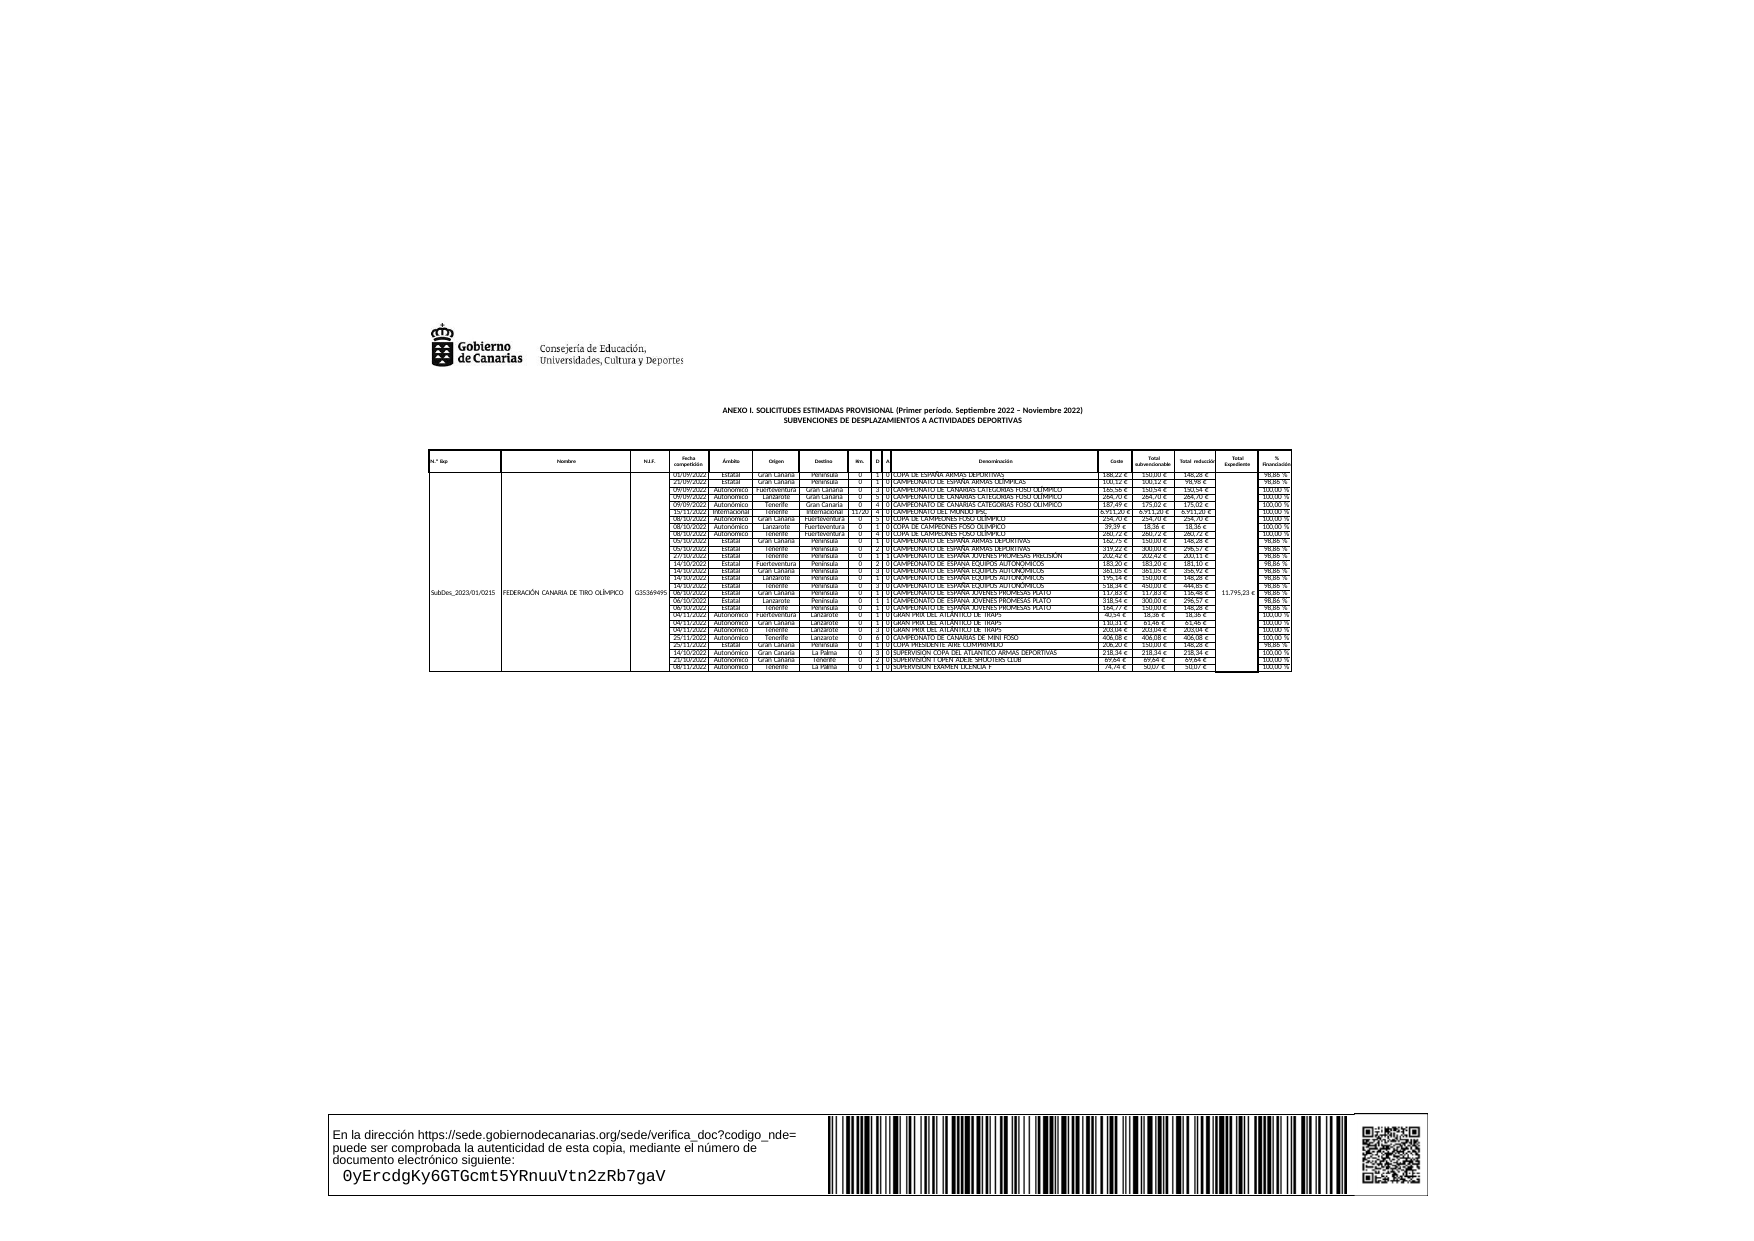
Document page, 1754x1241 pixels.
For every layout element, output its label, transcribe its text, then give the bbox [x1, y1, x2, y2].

table_cell Estatal [709, 606, 752, 612]
table_cell CAMPEONATO DE ESPAÑA EQUIPOS AUTONÓMICOS [892, 561, 1098, 568]
table_cell 203,04 € [1175, 628, 1215, 634]
table_cell 50,07 € [1175, 665, 1215, 671]
table_cell 04/11/2022 [670, 628, 708, 634]
table_cell 98,86 % [1259, 479, 1291, 486]
table_cell 98,86 % [1259, 590, 1291, 597]
table_cell 181,10 € [1175, 561, 1215, 568]
table_cell 06/10/2022 [670, 591, 708, 597]
table_header Coste [1099, 451, 1131, 472]
table_cell 0 [883, 584, 891, 590]
table_cell 98,98 € [1175, 480, 1215, 486]
table_cell 69,64 € [1175, 658, 1215, 664]
table_cell 0 [849, 665, 871, 671]
table_cell 116,48 € [1175, 591, 1215, 597]
table_cell FEDERACIÓN CANARIA DE TIRO OLÍMPICO [502, 473, 630, 671]
table_cell 100,00 % [1259, 494, 1291, 501]
table_cell CAMPEONATO DE ESPAÑA ARMAS DEPORTIVAS [892, 547, 1098, 553]
table_cell 18,36 € [1175, 613, 1215, 619]
table_cell Estatal [709, 569, 752, 575]
table_cell 218,34 € [1099, 650, 1132, 656]
table_cell 100,00 % [1259, 656, 1291, 664]
text ANEXO I. SOLICITUDES ESTIMADAS PROVISIONAL (Primer período. Septiembre 2022 – Noviembre 2022) SUBVENCIONES DE DESPLAZAMIENTOS A ACTIVIDADES DEPORTIVAS [722, 405, 1083, 426]
table_cell CAMPEONATO DE ESPAÑA ARMAS DEPORTIVAS [892, 539, 1098, 546]
table_cell 200,11 € [1175, 554, 1215, 560]
table_cell Estatal [709, 643, 752, 649]
table_cell 1 [872, 480, 882, 486]
table_cell Gran Canaria [800, 502, 848, 508]
table_cell 0 [883, 532, 891, 538]
table_cell Península [800, 643, 848, 649]
table_cell 0 [883, 643, 891, 649]
table_cell Fuerteventura [753, 561, 799, 568]
table_cell COPA DE ESPAÑA ARMAS DEPORTIVAS [892, 473, 1098, 479]
table_cell 150,00 € [1133, 576, 1174, 582]
table_cell 100,00 % [1259, 627, 1291, 634]
table_cell 1 [883, 598, 891, 605]
table_header Ámbito [710, 451, 752, 472]
table_cell 518,34 € [1099, 584, 1132, 590]
table_cell 09/09/2022 [670, 502, 708, 508]
table_cell 0 [883, 628, 891, 634]
table_cell 11720 [849, 510, 871, 516]
table_cell CAMPEONATO DE CANARIAS DE MINI FOSO [892, 635, 1098, 642]
table_cell 3 [872, 628, 882, 634]
table_cell 0 [849, 584, 871, 590]
table_cell 18,36 € [1175, 524, 1215, 531]
table_cell 1 [872, 539, 882, 546]
table_cell 1 [872, 576, 882, 582]
table_cell 203,04 € [1099, 628, 1132, 634]
table_cell 08/10/2022 [670, 532, 708, 538]
table_cell Gran Canaria [753, 539, 799, 546]
table_cell 0 [849, 613, 871, 619]
table_cell Estatal [709, 480, 752, 486]
table_cell Lanzarote [753, 495, 799, 501]
table_cell CAMPEONATO DE CANARIAS CATEGORIAS FOSO OLÍMPICO [892, 495, 1098, 501]
table_cell 148,28 € [1175, 606, 1215, 612]
table_cell Gran Canaria [753, 591, 799, 597]
table_cell 1 [872, 598, 882, 605]
table_cell 25/11/2022 [670, 635, 708, 642]
table_cell Estatal [709, 561, 752, 568]
table_cell 406,08 € [1175, 635, 1215, 642]
table_cell Tenerife [753, 665, 799, 671]
table_cell 3 [872, 488, 882, 494]
table_cell 08/10/2022 [670, 517, 708, 523]
table_cell 0 [883, 517, 891, 523]
table_cell 0 [883, 510, 891, 516]
table_cell 0 [849, 606, 871, 612]
table_header Destino [800, 451, 847, 472]
table_cell 14/10/2022 [670, 584, 708, 590]
table_cell Tenerife [753, 502, 799, 508]
table_cell 183,20 € [1133, 561, 1174, 568]
table_cell 14/10/2022 [670, 561, 708, 568]
table_cell 264,70 € [1175, 495, 1215, 501]
table_cell 98,86 % [1259, 546, 1291, 553]
table_cell Tenerife [753, 606, 799, 612]
table_cell Autonómico [709, 658, 752, 664]
table_cell 6.911,20 € [1133, 510, 1174, 516]
table_cell 100,00 % [1259, 501, 1291, 508]
table_cell La Palma [800, 665, 848, 671]
table_cell 162,75 € [1099, 539, 1132, 546]
table_cell Tenerife [753, 628, 799, 634]
table_cell Gran Canaria [753, 621, 799, 627]
table_cell 150,54 € [1175, 488, 1215, 494]
table_cell 0 [849, 561, 871, 568]
table_cell Fuerteventura [800, 517, 848, 523]
table_cell Península [800, 539, 848, 546]
table_cell 0 [849, 658, 871, 664]
table_cell Península [800, 598, 848, 605]
table_cell Estatal [709, 547, 752, 553]
table_cell Península [800, 561, 848, 568]
table_cell 206,20 € [1099, 643, 1132, 649]
table_cell 6 [872, 635, 882, 642]
table_cell Gran Canaria [753, 643, 799, 649]
table_cell Autonómico [709, 495, 752, 501]
table_cell 15/11/2022 [670, 510, 708, 516]
table_cell 260,72 € [1099, 532, 1132, 538]
table_cell GRAN PRIX DEL ATLÁNTICO DE TRAP5 [892, 628, 1098, 634]
table_cell 300,00 € [1133, 547, 1174, 553]
table_cell 04/11/2022 [670, 621, 708, 627]
table_cell 98,86 % [1259, 583, 1291, 590]
table_cell 1 [872, 524, 882, 531]
table_cell 04/11/2022 [670, 613, 708, 619]
table_header Origen [753, 451, 798, 472]
table_cell 0 [883, 561, 891, 568]
table_cell 1 [872, 621, 882, 627]
table_cell 203,04 € [1133, 628, 1174, 634]
table_cell CAMPEONATO DE ESPAÑA EQUIPOS AUTONÓMICOS [892, 584, 1098, 590]
table_cell 148,28 € [1175, 473, 1215, 479]
table_cell 11.795,23 € [1216, 473, 1257, 671]
table_cell 0 [849, 547, 871, 553]
table_cell CAMPEONATO DE ESPAÑA EQUIPOS AUTONÓMICOS [892, 576, 1098, 582]
table_cell 0 [849, 554, 871, 560]
table_cell 06/10/2022 [670, 598, 708, 605]
table_cell Tenerife [753, 554, 799, 560]
table_cell 0 [883, 524, 891, 531]
table_cell 150,54 € [1133, 488, 1174, 494]
table_cell Estatal [709, 554, 752, 560]
table_cell 100,00 % [1259, 523, 1291, 531]
table_cell 09/09/2022 [670, 488, 708, 494]
table_cell Tenerife [753, 532, 799, 538]
table_header A [883, 451, 890, 472]
table_cell 0 [849, 591, 871, 597]
table_header Nombre [502, 451, 630, 472]
table_cell 0 [849, 517, 871, 523]
table_cell 0 [883, 502, 891, 508]
table_cell Estatal [709, 584, 752, 590]
table_cell Estatal [709, 576, 752, 582]
table_cell 254,70 € [1133, 517, 1174, 523]
table_cell 0 [849, 488, 871, 494]
table_cell 165,56 € [1099, 488, 1132, 494]
table_cell 98,86 % [1259, 642, 1291, 649]
table_cell Autonómico [709, 532, 752, 538]
table_cell 0 [883, 547, 891, 553]
table_cell 100,00 % [1259, 486, 1291, 494]
table_cell 148,28 € [1175, 643, 1215, 649]
table_cell 09/09/2022 [670, 495, 708, 501]
table_cell 264,70 € [1099, 495, 1132, 501]
table_cell G35369495 [631, 473, 669, 671]
table_cell Fuerteventura [753, 613, 799, 619]
table_cell Península [800, 584, 848, 590]
table_cell 260,72 € [1175, 532, 1215, 538]
table_cell 296,57 € [1175, 598, 1215, 605]
table_cell Península [800, 480, 848, 486]
table_cell Península [800, 473, 848, 479]
table_cell 06/10/2022 [670, 606, 708, 612]
table_cell 195,14 € [1099, 576, 1132, 582]
table_cell 2 [872, 561, 882, 568]
table_cell 187,49 € [1099, 502, 1132, 508]
table_cell 0 [849, 532, 871, 538]
table_cell GRAN PRIX DEL ATLÁNTICO DE TRAP5 [892, 621, 1098, 627]
table_cell Península [800, 547, 848, 553]
table_cell Península [800, 591, 848, 597]
table_cell 296,57 € [1175, 547, 1215, 553]
table_cell Tenerife [753, 635, 799, 642]
table_cell 61,46 € [1175, 621, 1215, 627]
table_cell 100,12 € [1099, 480, 1132, 486]
table_cell 148,28 € [1175, 539, 1215, 546]
table_cell 164,77 € [1099, 606, 1132, 612]
table_cell 150,00 € [1133, 539, 1174, 546]
table_cell 0 [883, 613, 891, 619]
table_cell 01/09/2022 [670, 473, 708, 479]
table_cell 202,42 € [1133, 554, 1174, 560]
table_cell Gran Canaria [800, 495, 848, 501]
table_cell 05/10/2022 [670, 547, 708, 553]
table_cell 98,86 % [1259, 568, 1291, 575]
table_cell CAMPEONATO DE CANARIAS CATEGORIAS FOSO OLÍMPICO [892, 502, 1098, 508]
table_header % Financiación [1259, 451, 1291, 472]
table_cell 218,34 € [1133, 650, 1174, 656]
table_cell 25/11/2022 [670, 643, 708, 649]
table_cell 218,34 € [1175, 650, 1215, 656]
table_cell Península [800, 569, 848, 575]
table_cell 150,00 € [1133, 643, 1174, 649]
table_cell 1 [872, 591, 882, 597]
table_cell CAMPEONATO DE CANARIAS CATEGORIAS FOSO OLÍMPICO [892, 488, 1098, 494]
table_cell 100,00 % [1259, 620, 1291, 627]
table_header Fecha competición [670, 451, 708, 472]
table_cell 0 [883, 591, 891, 597]
table_cell 150,00 € [1133, 473, 1174, 479]
table_cell Lanzarote [800, 613, 848, 619]
table_cell 361,05 € [1099, 569, 1132, 575]
table_cell 183,20 € [1099, 561, 1132, 568]
table_cell Gran Canaria [753, 658, 799, 664]
table_cell 260,72 € [1133, 532, 1174, 538]
table_cell Autonómico [709, 524, 752, 531]
picture [1354, 1113, 1428, 1196]
table_cell 3 [872, 584, 882, 590]
table_cell 1 [872, 554, 882, 560]
table_cell 0 [849, 621, 871, 627]
table_cell Estatal [709, 539, 752, 546]
table_header N.I.F. [631, 451, 669, 472]
table_cell 150,00 € [1133, 606, 1174, 612]
picture [431, 321, 684, 367]
table_cell CAMPEONATO DE ESPAÑA ARMAS OLÍMPICAS [892, 480, 1098, 486]
table_cell 0 [849, 495, 871, 501]
table_cell 100,00 % [1259, 664, 1291, 671]
table_cell 27/10/2022 [670, 554, 708, 560]
table_cell CAMPEONATO DE ESPAÑA JOVENES PROMESAS PLATO [892, 606, 1098, 612]
table_cell 21/10/2022 [670, 658, 708, 664]
table_cell 0 [849, 628, 871, 634]
table_cell Península [800, 576, 848, 582]
table_cell 2 [872, 547, 882, 553]
table_cell 98,86 % [1259, 597, 1291, 605]
table_cell 0 [849, 569, 871, 575]
table_cell Lanzarote [800, 635, 848, 642]
table_cell 0 [849, 473, 871, 479]
table_cell Autonómico [709, 635, 752, 642]
table_cell 4 [872, 532, 882, 538]
table_cell 08/10/2022 [670, 524, 708, 531]
table_cell Tenerife [753, 510, 799, 516]
table_cell 1 [883, 554, 891, 560]
table_cell 1 [872, 473, 882, 479]
table_cell GRAN PRIX DEL ATLÁNTICO DE TRAP5 [892, 613, 1098, 619]
table_header Denominación [892, 451, 1097, 472]
table_cell SUPERVISIÓN COPA DEL ATLANTICO ARMAS DEPORTIVAS [892, 650, 1098, 656]
table_cell 202,42 € [1099, 554, 1132, 560]
table_cell 14/10/2022 [670, 650, 708, 656]
table_cell Península [800, 606, 848, 612]
table_cell 0 [849, 635, 871, 642]
table_cell 1 [872, 613, 882, 619]
table_cell Estatal [709, 473, 752, 479]
table_cell Gran Canaria [753, 473, 799, 479]
table_cell COPA PRESIDENTE AIRE COMPRIMIDO [892, 643, 1098, 649]
table_cell 18,36 € [1133, 613, 1174, 619]
table_cell Autonómico [709, 628, 752, 634]
table_cell 1 [872, 643, 882, 649]
table_cell Estatal [709, 598, 752, 605]
table_cell Gran Canaria [753, 517, 799, 523]
table_cell 21/09/2022 [670, 480, 708, 486]
table_cell 98,86 % [1259, 538, 1291, 546]
table_header Total subvencionable [1133, 451, 1174, 472]
table_cell 100,00 % [1259, 634, 1291, 642]
table_cell 98,86 % [1259, 575, 1291, 582]
table_cell 0 [883, 576, 891, 582]
table_cell Fuerteventura [800, 532, 848, 538]
table_cell CAMPEONATO DEL MUNDO IPSC [892, 510, 1098, 516]
table_cell 3 [872, 650, 882, 656]
table_cell Autonómico [709, 621, 752, 627]
table_cell Estatal [709, 591, 752, 597]
table_cell 0 [849, 502, 871, 508]
table_header Total Expediente [1216, 451, 1257, 472]
table_cell 3 [872, 569, 882, 575]
table_cell Internacional [800, 510, 848, 516]
table_cell Autonómico [709, 650, 752, 656]
table_cell 40,54 € [1099, 613, 1132, 619]
table_cell 0 [849, 650, 871, 656]
table_cell 110,31 € [1099, 621, 1132, 627]
table_cell 0 [883, 650, 891, 656]
table_cell 361,05 € [1133, 569, 1174, 575]
table_cell 406,08 € [1099, 635, 1132, 642]
table_cell 69,64 € [1133, 658, 1174, 664]
table_cell 0 [883, 569, 891, 575]
picture [828, 1116, 1347, 1194]
table_cell 318,54 € [1099, 598, 1132, 605]
table_cell 98,86 % [1259, 560, 1291, 568]
table_cell 05/10/2022 [670, 539, 708, 546]
table_cell 188,22 € [1099, 473, 1132, 479]
table_cell 4 [872, 510, 882, 516]
table_cell 264,70 € [1133, 495, 1174, 501]
table_cell 0 [849, 598, 871, 605]
table_header Total reducción [1175, 451, 1215, 472]
table_cell SubDes_2023/01/0215 [430, 473, 501, 671]
table_cell 6.911,20 € [1175, 510, 1215, 516]
table_cell Tenerife [753, 547, 799, 553]
table_cell SUPERVISION EXAMEN LICENCIA F [892, 665, 1098, 671]
table_cell 450,00 € [1133, 584, 1174, 590]
table_cell Gran Canaria [753, 650, 799, 656]
table_cell Lanzarote [753, 598, 799, 605]
table_header D [872, 451, 881, 472]
table_cell CAMPEONATO DE ESPAÑA EQUIPOS AUTONÓMICOS [892, 569, 1098, 575]
table_cell Lanzarote [800, 621, 848, 627]
table_cell 0 [883, 658, 891, 664]
table_cell 319,22 € [1099, 547, 1132, 553]
table_cell 117,83 € [1099, 591, 1132, 597]
table_cell Gran Canaria [800, 488, 848, 494]
table_cell Península [800, 554, 848, 560]
table_cell Lanzarote [753, 524, 799, 531]
table_cell 08/11/2022 [670, 665, 708, 671]
table_cell 14/10/2022 [670, 569, 708, 575]
table_cell 14/10/2022 [670, 576, 708, 582]
table_cell 1 [872, 606, 882, 612]
table_cell 0 [883, 621, 891, 627]
table_cell 0 [849, 524, 871, 531]
table_cell CAMPEONATO DE ESPAÑA JOVENES PROMESAS PLATO [892, 591, 1098, 597]
table_cell 98,86 % [1259, 553, 1291, 560]
table_cell 5 [872, 495, 882, 501]
table_header N.º Exp [430, 451, 500, 472]
table_cell 50,07 € [1133, 665, 1174, 671]
table_cell Fuerteventura [800, 524, 848, 531]
table_cell La Palma [800, 650, 848, 656]
table_cell 69,64 € [1099, 658, 1132, 664]
table_cell 175,02 € [1133, 502, 1174, 508]
table_cell 0 [883, 539, 891, 546]
table_cell 100,00 % [1259, 612, 1291, 619]
table_cell 2 [872, 658, 882, 664]
table_cell 39,39 € [1099, 524, 1132, 531]
table_cell 0 [849, 643, 871, 649]
table_cell 74,74 € [1099, 665, 1132, 671]
table_cell 100,00 % [1259, 509, 1291, 516]
table_cell 5 [872, 517, 882, 523]
table_cell SUPERVISIÓN I OPEN ADEJE SHOOTERS CLUB [892, 658, 1098, 664]
table_cell 254,70 € [1175, 517, 1215, 523]
table_cell 61,46 € [1133, 621, 1174, 627]
table_cell 0 [883, 480, 891, 486]
table_cell Autonómico [709, 502, 752, 508]
table_header Km. [849, 451, 870, 472]
table_cell 0 [849, 576, 871, 582]
table_cell 1 [872, 665, 882, 671]
table_cell 254,70 € [1099, 517, 1132, 523]
table_cell 18,36 € [1133, 524, 1174, 531]
table_cell COPA DE CAMPEONES FOSO OLÍMPICO [892, 524, 1098, 531]
table_cell Lanzarote [800, 628, 848, 634]
table_cell Autonómico [709, 488, 752, 494]
table_cell 100,12 € [1133, 480, 1174, 486]
table_cell 356,92 € [1175, 569, 1215, 575]
table_cell 4 [872, 502, 882, 508]
table_cell 98,86 % [1259, 605, 1291, 612]
table_cell 100,00 % [1259, 531, 1291, 538]
table_cell 100,00 % [1259, 649, 1291, 656]
table_cell 444,85 € [1175, 584, 1215, 590]
table_cell 300,00 € [1133, 598, 1174, 605]
table_cell Gran Canaria [753, 569, 799, 575]
table_cell 98,86 % [1259, 472, 1291, 479]
table_cell 175,02 € [1175, 502, 1215, 508]
table_cell CAMPEONATO DE ESPAÑA JOVENES PROMESAS PRECISIÓN [892, 554, 1098, 560]
table_cell Tenerife [753, 584, 799, 590]
table_cell 0 [849, 480, 871, 486]
table_cell 0 [883, 473, 891, 479]
table_cell Gran Canaria [753, 480, 799, 486]
table_cell 117,83 € [1133, 591, 1174, 597]
table_cell 0 [883, 635, 891, 642]
table_cell Tenerife [800, 658, 848, 664]
table_cell 406,08 € [1133, 635, 1174, 642]
table_cell 0 [883, 606, 891, 612]
table_cell 0 [883, 488, 891, 494]
table_cell Fuerteventura [753, 488, 799, 494]
table_cell Autonómico [709, 665, 752, 671]
table_cell CAMPEONATO DE ESPAÑA JOVENES PROMESAS PLATO [892, 598, 1098, 605]
table_cell Autonómico [709, 517, 752, 523]
table_cell 100,00 % [1259, 516, 1291, 523]
table_cell COPA DE CAMPEONES FOSO OLÍMPICO [892, 517, 1098, 523]
table_cell 0 [883, 495, 891, 501]
table_cell 0 [849, 539, 871, 546]
table_cell 0 [883, 665, 891, 671]
table_cell COPA DE CAMPEONES FOSO OLÍMPICO [892, 532, 1098, 538]
table_cell 148,28 € [1175, 576, 1215, 582]
table_cell Autonómico [709, 613, 752, 619]
table_cell Lanzarote [753, 576, 799, 582]
